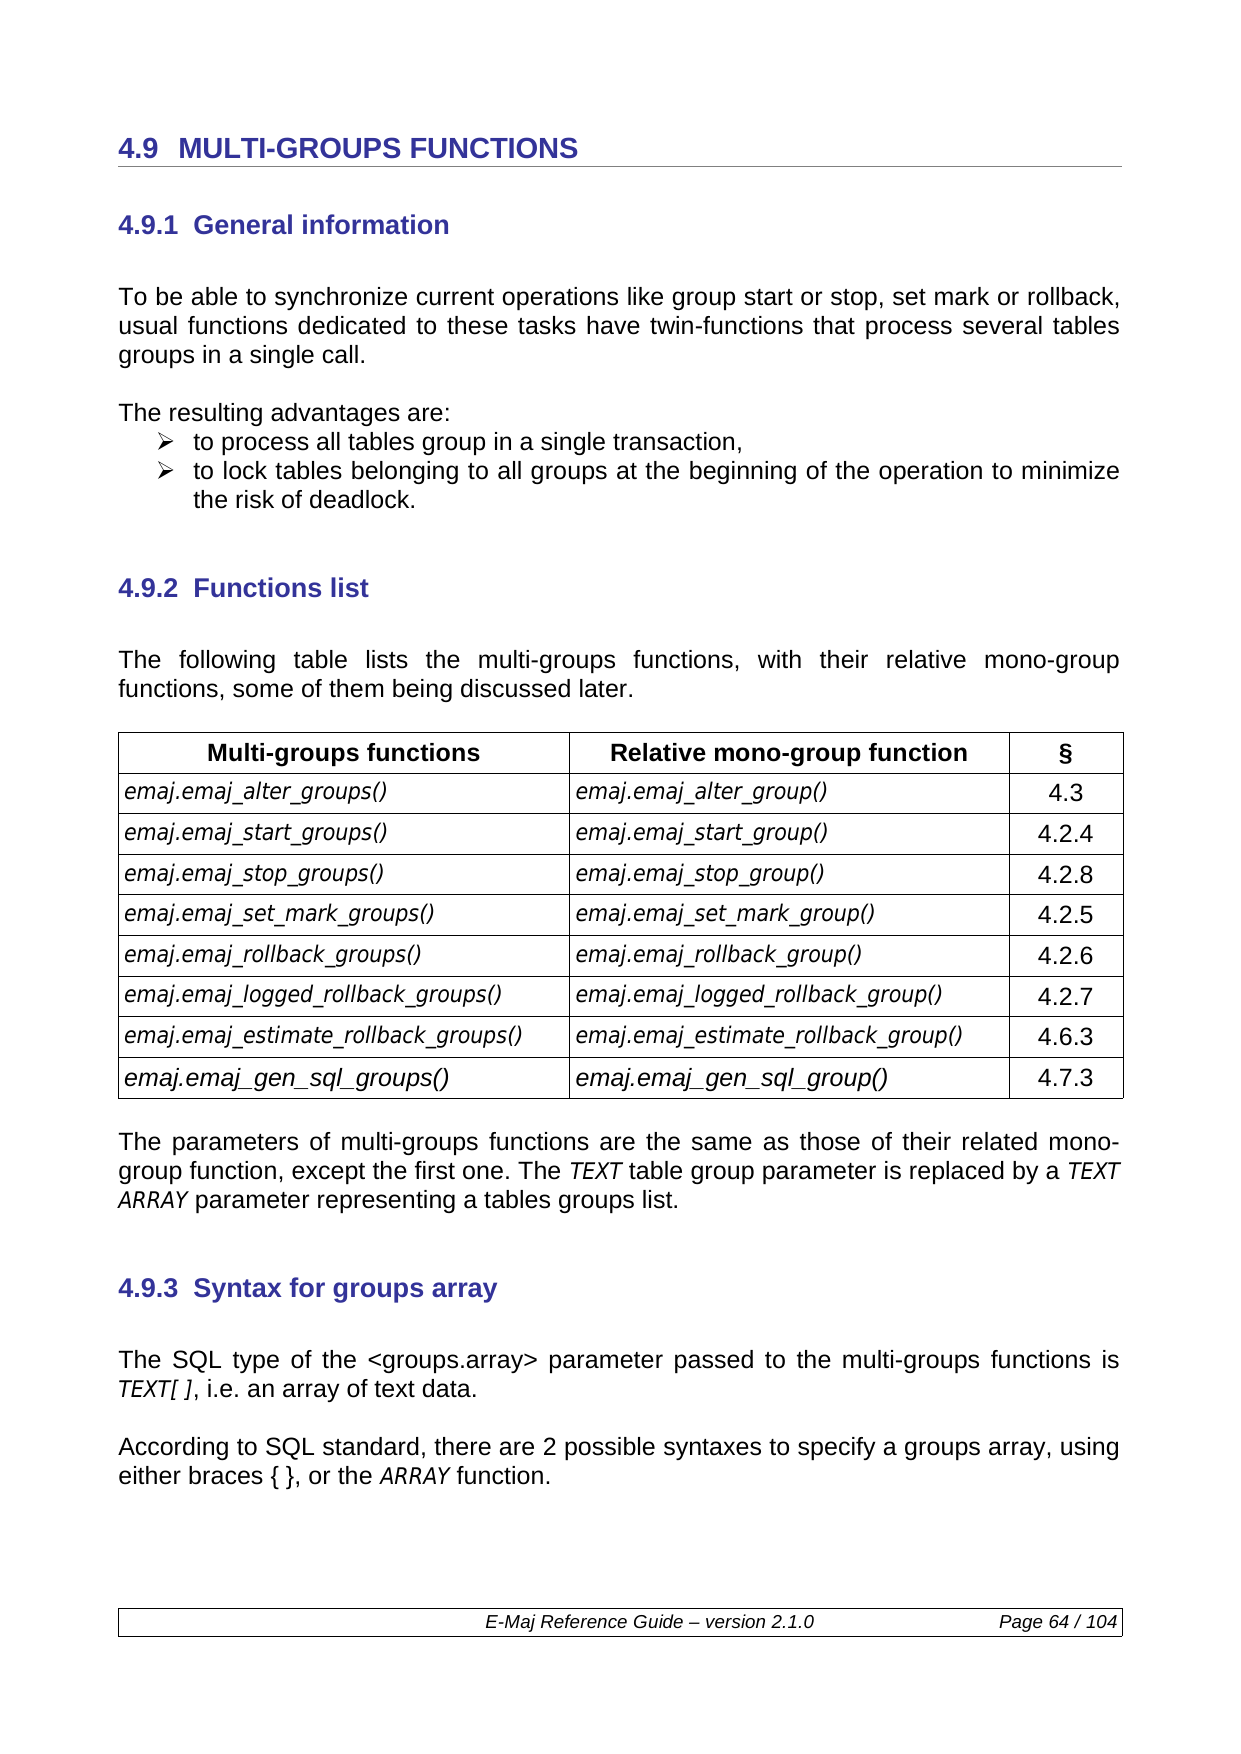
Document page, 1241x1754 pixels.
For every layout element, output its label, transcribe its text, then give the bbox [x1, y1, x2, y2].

table_cell 4.2.4 [1010, 814, 1123, 854]
table_cell emaj.emaj_start_groups() [119, 814, 569, 854]
table_cell emaj.emaj_set_mark_group() [570, 895, 1009, 935]
table_cell emaj.emaj_logged_rollback_group() [570, 977, 1009, 1016]
subtitle Multi-groups functions [118, 131, 1122, 166]
table_header Relative mono-group function [570, 733, 1009, 772]
table_cell emaj.emaj_logged_rollback_groups() [119, 977, 569, 1016]
subtitle General information [118, 209, 1122, 240]
text To be able to synchronize current operations like group start or stop, set mark or rollback, usual functions dedicated to these tasks have twin-functions that process several tables groups in a single call. [118, 281, 1122, 369]
table_cell emaj.emaj_gen_sql_group() [570, 1058, 1009, 1097]
text The SQL type of the <groups.array> parameter passed to the multi-groups functions is TEXT[ ], i.e. an array of text data. [118, 1344, 1122, 1403]
table_cell 4.2.8 [1010, 855, 1123, 894]
table_cell emaj.emaj_set_mark_groups() [119, 895, 569, 935]
list to lock tables belonging to all groups at the beginning of the operation to minimize the risk of deadlock. [156, 456, 1122, 514]
text The parameters of multi-groups functions are the same as those of their related mono-group function, except the first one. The TEXT table group parameter is replaced by a TEXT ARRAY parameter representing a tables groups list. [118, 1127, 1122, 1214]
table_cell emaj.emaj_start_group() [570, 814, 1009, 854]
table_header Multi-groups functions [119, 733, 569, 772]
subtitle Functions list [118, 572, 1122, 603]
table_cell 4.2.5 [1010, 895, 1123, 935]
subtitle Syntax for groups array [118, 1272, 1122, 1303]
list to process all tables group in a single transaction, [156, 427, 1122, 456]
table_cell emaj.emaj_alter_groups() [119, 774, 569, 813]
table_cell emaj.emaj_estimate_rollback_groups() [119, 1017, 569, 1057]
table_cell emaj.emaj_estimate_rollback_group() [570, 1017, 1009, 1057]
table_cell emaj.emaj_gen_sql_groups() [119, 1058, 569, 1097]
table_cell emaj.emaj_stop_group() [570, 855, 1009, 894]
table_cell 4.7.3 [1010, 1058, 1123, 1097]
table_cell 4.6.3 [1010, 1017, 1123, 1057]
table_cell emaj.emaj_alter_group() [570, 774, 1009, 813]
text The resulting advantages are: [118, 398, 1122, 427]
table_cell 4.2.7 [1010, 977, 1123, 1016]
text According to SQL standard, there are 2 possible syntaxes to specify a groups array, using either braces { }, or the ARRAY function. [118, 1432, 1122, 1490]
table_header § [1010, 733, 1123, 772]
table_cell 4.3 [1010, 774, 1123, 813]
table_cell emaj.emaj_rollback_group() [570, 936, 1009, 976]
table_cell 4.2.6 [1010, 936, 1123, 976]
table_cell emaj.emaj_stop_groups() [119, 855, 569, 894]
table_cell emaj.emaj_rollback_groups() [119, 936, 569, 976]
text The following table lists the multi-groups functions, with their relative mono-group functions, some of them being discussed later. [118, 645, 1122, 703]
